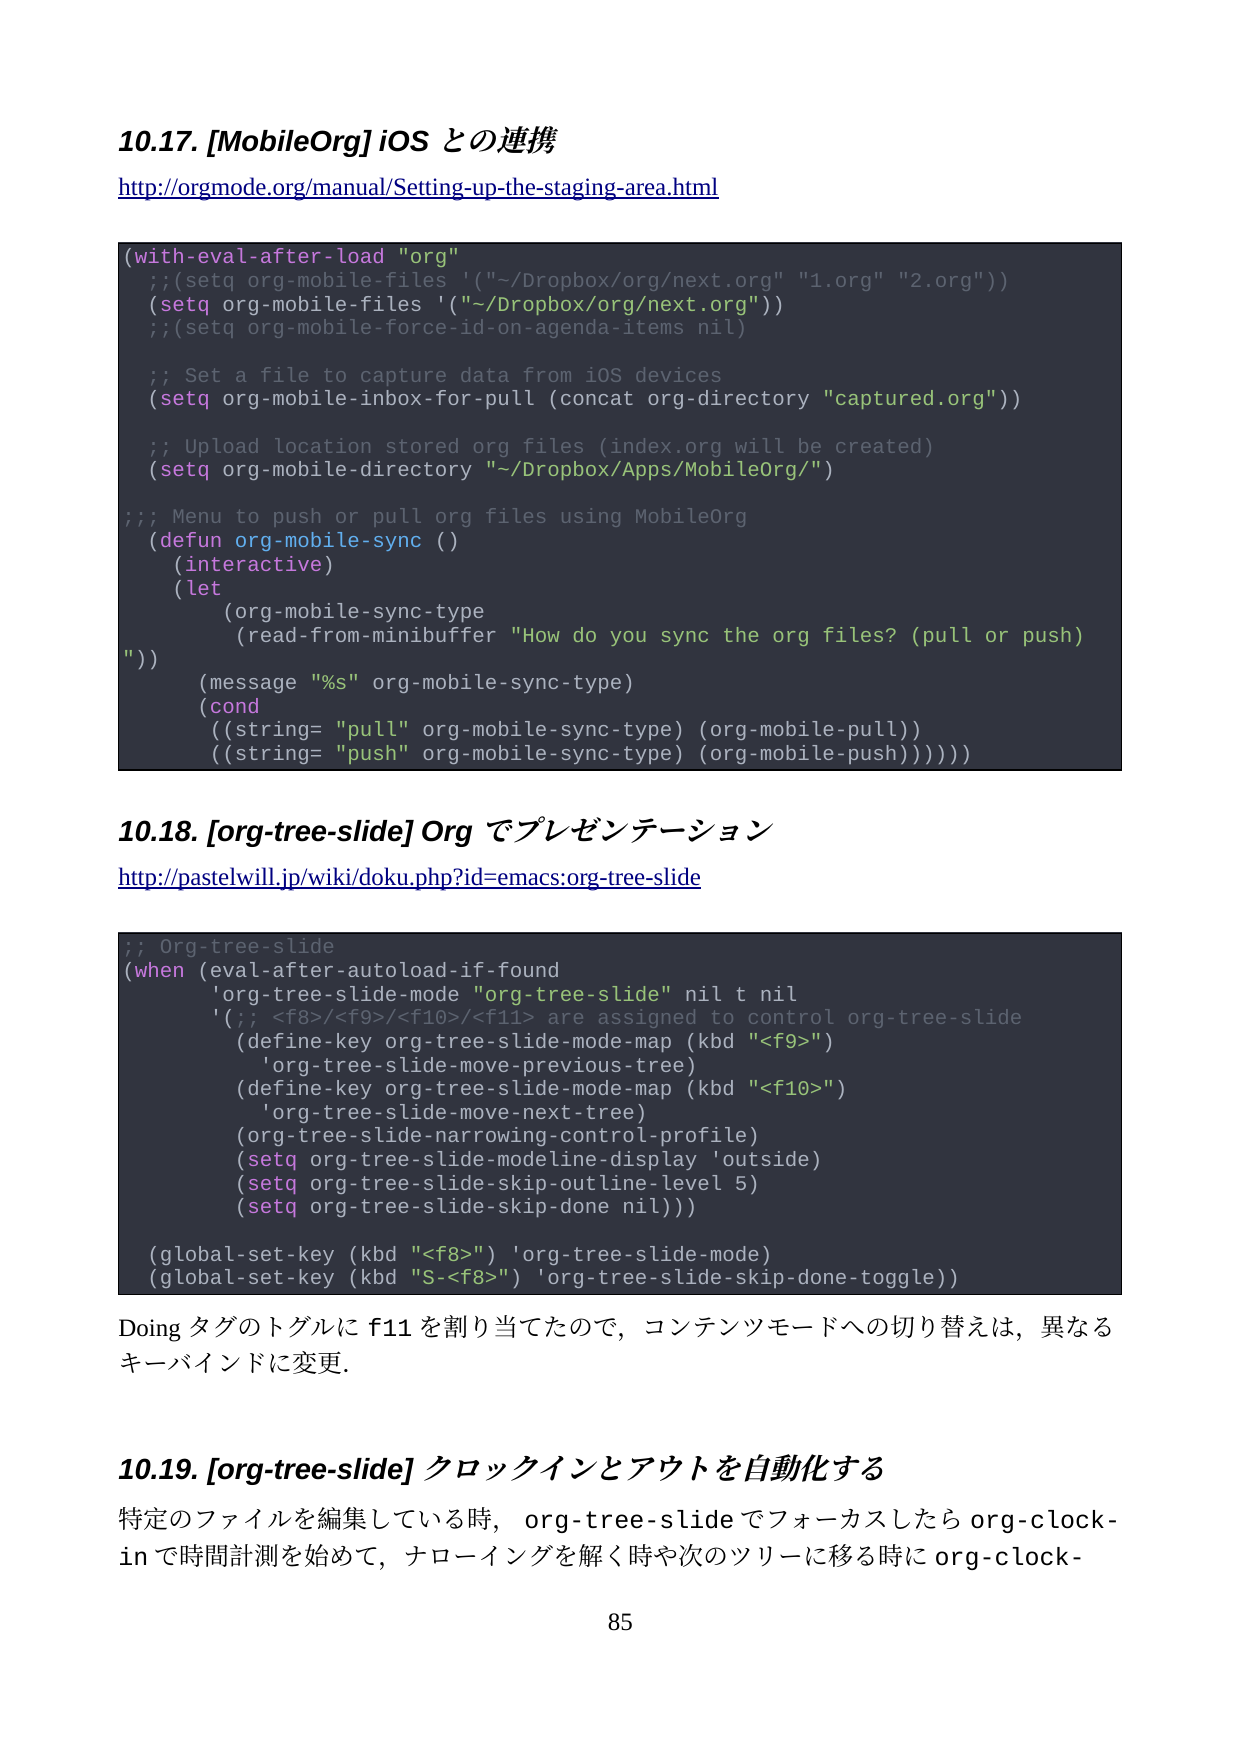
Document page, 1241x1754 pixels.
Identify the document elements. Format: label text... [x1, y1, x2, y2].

text (defun org-mobile-sync () [119, 526, 1121, 550]
text (org-mobile-sync-type [119, 597, 1121, 621]
text ;;; Menu to push or pull org files using MobileOrg [119, 503, 1121, 526]
text (global-set-key (kbd "<f8>") 'org-tree-slide-mode) [119, 1240, 1121, 1263]
text (global-set-key (kbd "S-<f8>") 'org-tree-slide-skip-done-toggle)) [119, 1263, 1121, 1294]
text (setq org-mobile-inbox-for-pull (concat org-directory "captured.org")) [119, 384, 1121, 408]
text http://orgmode.org/manual/Setting-up-the-staging-area.html [118, 172, 1122, 230]
text ;;(setq org-mobile-files '("~/Dropbox/org/next.org" "1.org" "2.org")) [119, 266, 1121, 290]
text 特定のファイルを編集している時， org-tree-slide でフォーカスしたら org-clock-in で時間計測を始めて，ナローイングを解く時や次のツリーに移る時に org-clock- [118, 1500, 1122, 1573]
text ;; Upload location stored org files (index.org will be created) [119, 432, 1121, 455]
text (read-from-minibuffer "How do you sync the org files? (pull or push) ")) [119, 621, 1121, 668]
text (org-tree-slide-narrowing-control-profile) [119, 1122, 1121, 1145]
text ;; Set a file to capture data from iOS devices [119, 361, 1121, 384]
text (setq org-mobile-files '("~/Dropbox/org/next.org")) [119, 290, 1121, 313]
text http://pastelwill.jp/wiki/doku.php?id=emacs:org-tree-slide [118, 862, 1122, 920]
text (when (eval-after-autoload-if-found [119, 956, 1121, 980]
text ((string= "pull" org-mobile-sync-type) (org-mobile-pull)) [119, 715, 1121, 739]
subtitle [org-tree-slide] Org でプレゼンテーション [118, 808, 1122, 850]
text (message "%s" org-mobile-sync-type) [119, 668, 1121, 692]
text (cond [119, 692, 1121, 715]
text (let [119, 573, 1121, 597]
text (interactive) [119, 550, 1121, 573]
text ;; Org-tree-slide [119, 934, 1121, 956]
text (setq org-tree-slide-skip-done nil))) [119, 1192, 1121, 1216]
text 'org-tree-slide-move-previous-tree) [119, 1051, 1121, 1074]
subtitle [MobileOrg] iOS との連携 [118, 118, 1122, 160]
text (define-key org-tree-slide-mode-map (kbd "<f10>") [119, 1074, 1121, 1098]
text ((string= "push" org-mobile-sync-type) (org-mobile-push)))))) [119, 739, 1121, 769]
text (setq org-mobile-directory "~/Dropbox/Apps/MobileOrg/") [119, 455, 1121, 479]
text (setq org-tree-slide-modeline-display 'outside) [119, 1145, 1121, 1169]
text Doing タグのトグルに f11 を割り当てたので，コンテンツモードへの切り替えは，異なるキーバインドに変更． [118, 1307, 1122, 1408]
text '(;; <f8>/<f9>/<f10>/<f11> are assigned to control org-tree-slide [119, 1003, 1121, 1027]
text ;;(setq org-mobile-force-id-on-agenda-items nil) [119, 313, 1121, 337]
text (define-key org-tree-slide-mode-map (kbd "<f9>") [119, 1027, 1121, 1051]
subtitle [org-tree-slide] クロックインとアウトを自動化する [118, 1446, 1122, 1488]
text 'org-tree-slide-move-next-tree) [119, 1098, 1121, 1122]
text (with-eval-after-load "org" [119, 244, 1121, 266]
text (setq org-tree-slide-skip-outline-level 5) [119, 1169, 1121, 1192]
text 'org-tree-slide-mode "org-tree-slide" nil t nil [119, 980, 1121, 1003]
